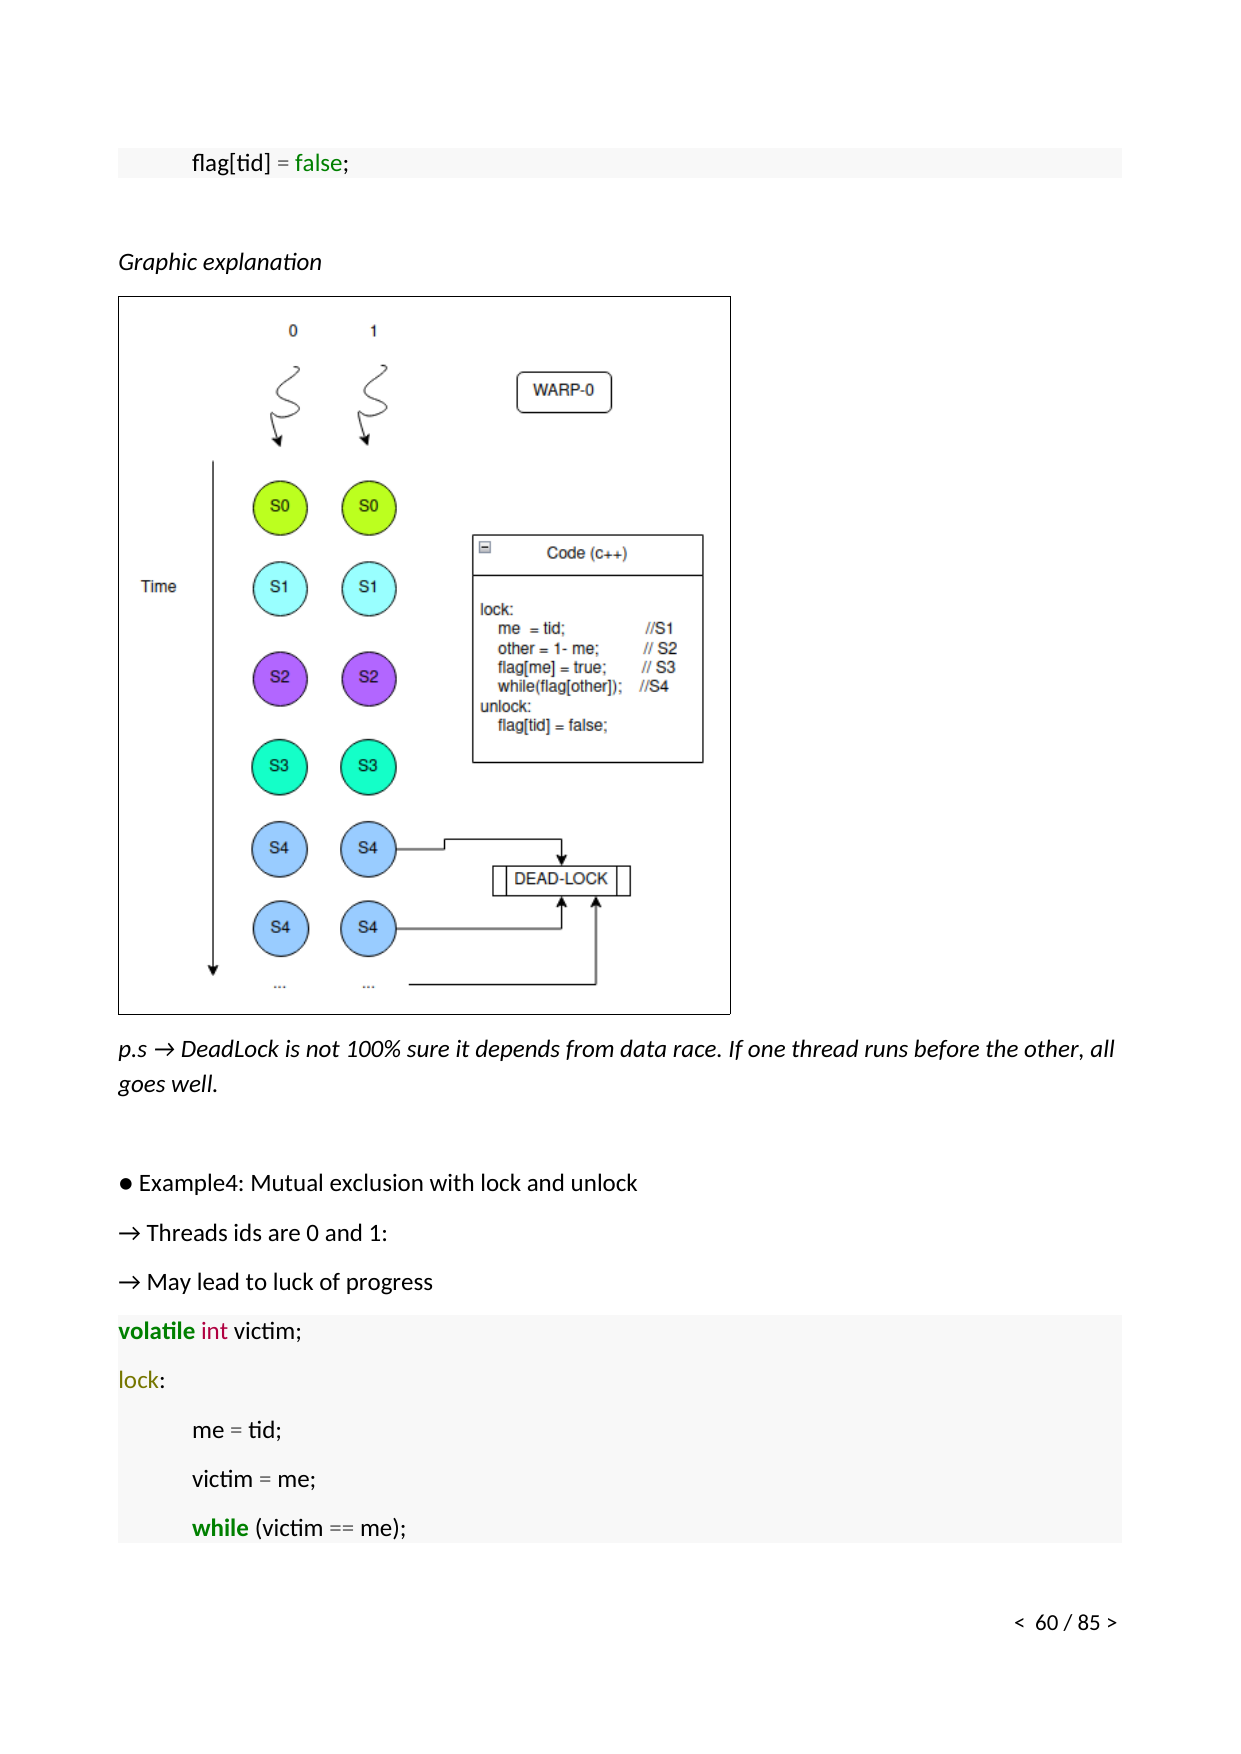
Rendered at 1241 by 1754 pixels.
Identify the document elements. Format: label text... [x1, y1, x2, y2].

text Graphic explanation [118, 246, 1122, 277]
picture [121, 299, 728, 1011]
text → May lead to luck of progress [118, 1266, 1122, 1296]
text p.s → DeadLock is not 100% sure it depends from data race. If one thread runs before the other, all goes well. [118, 1033, 1122, 1099]
text lock: [118, 1364, 1122, 1395]
text victim = me; [118, 1463, 1122, 1493]
text volatile int victim; [118, 1315, 1122, 1346]
text ● Example4: Mutual exclusion with lock and unlock [118, 1167, 1122, 1198]
text → Threads ids are 0 and 1: [118, 1217, 1122, 1247]
text flag[tid] = false; [118, 148, 1122, 178]
text me = tid; [118, 1414, 1122, 1444]
text while (victim == me); [118, 1512, 1122, 1543]
